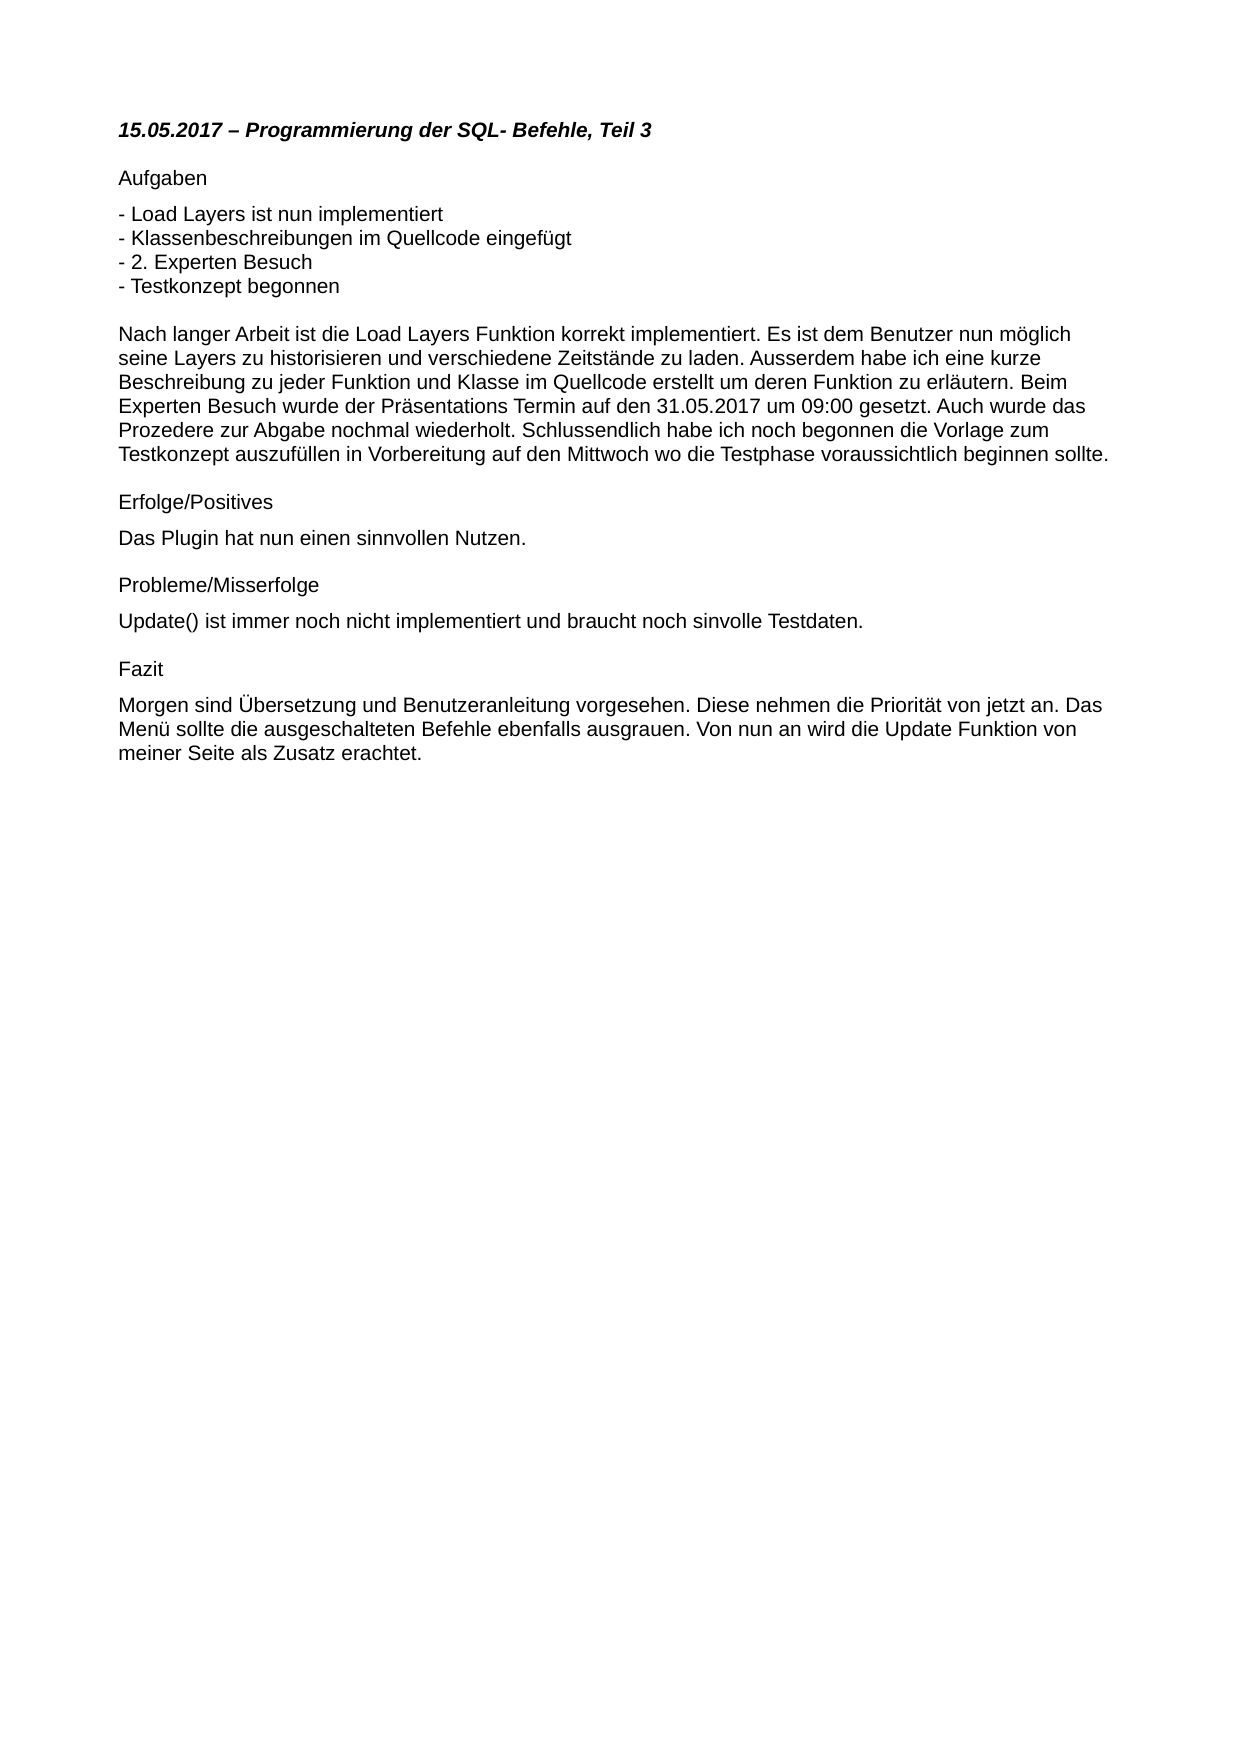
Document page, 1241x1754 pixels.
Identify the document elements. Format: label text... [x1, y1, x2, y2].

text 15.05.2017 – Programmierung der SQL- Befehle, Teil 3 [118, 118, 1122, 142]
text - Klassenbeschreibungen im Quellcode eingefügt [118, 226, 1122, 250]
text - Load Layers ist nun implementiert [118, 202, 1122, 226]
text Erfolge/Positives [118, 489, 1122, 513]
text Das Plugin hat nun einen sinnvollen Nutzen. [118, 525, 1122, 549]
text - Testkonzept begonnen [118, 274, 1122, 298]
text Aufgaben [118, 166, 1122, 190]
text Fazit [118, 657, 1122, 681]
text Morgen sind Übersetzung und Benutzeranleitung vorgesehen. Diese nehmen die Priorität von jetzt an. Das Menü sollte die ausgeschalteten Befehle ebenfalls ausgrauen. Von nun an wird die Update Funktion von meiner Seite als Zusatz erachtet. [118, 693, 1122, 765]
text Update() ist immer noch nicht implementiert und braucht noch sinvolle Testdaten. [118, 609, 1122, 633]
text Probleme/Misserfolge [118, 573, 1122, 597]
text Nach langer Arbeit ist die Load Layers Funktion korrekt implementiert. Es ist dem Benutzer nun möglich seine Layers zu historisieren und verschiedene Zeitstände zu laden. Ausserdem habe ich eine kurze Beschreibung zu jeder Funktion und Klasse im Quellcode erstellt um deren Funktion zu erläutern. Beim Experten Besuch wurde der Präsentations Termin auf den 31.05.2017 um 09:00 gesetzt. Auch wurde das Prozedere zur Abgabe nochmal wiederholt. Schlussendlich habe ich noch begonnen die Vorlage zum Testkonzept auszufüllen in Vorbereitung auf den Mittwoch wo die Testphase voraussichtlich beginnen sollte. [118, 322, 1122, 466]
text - 2. Experten Besuch [118, 250, 1122, 274]
